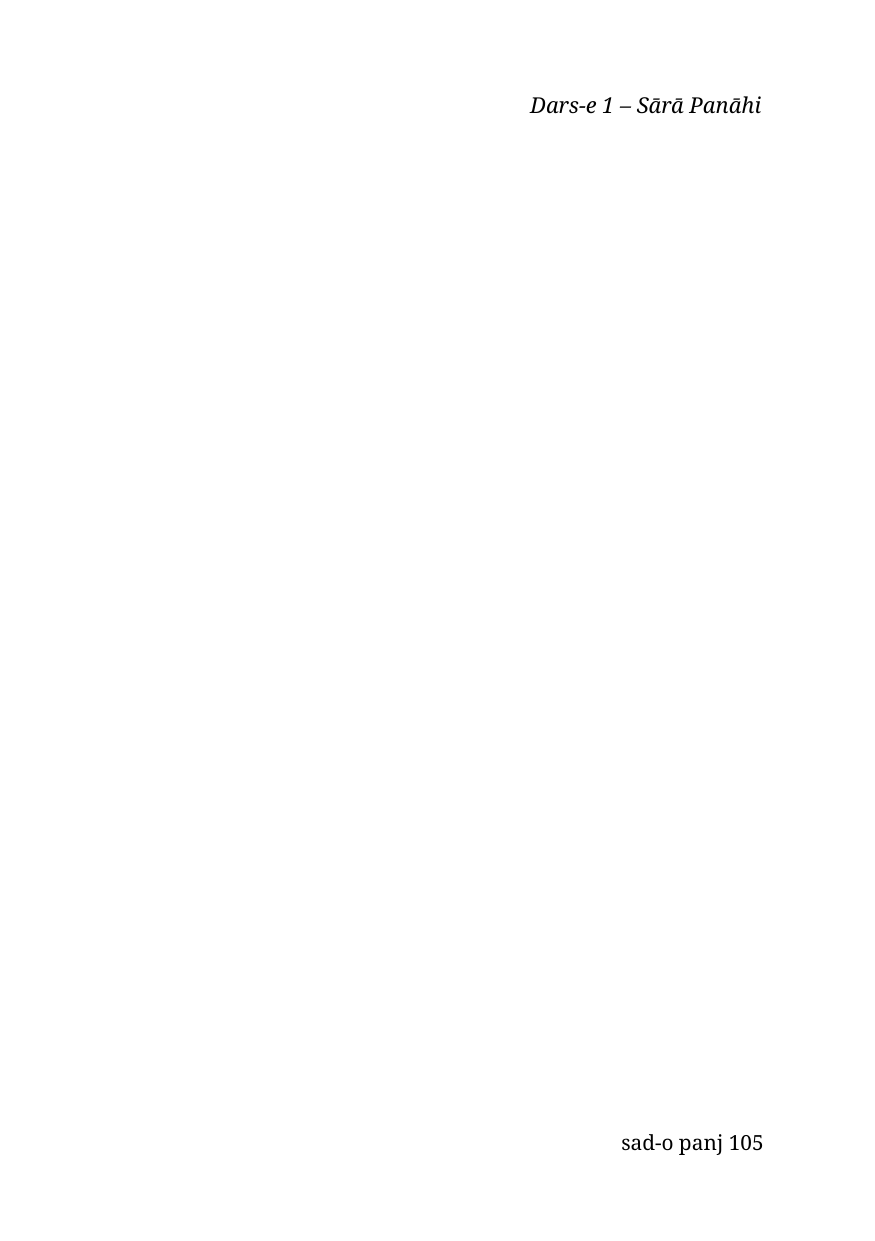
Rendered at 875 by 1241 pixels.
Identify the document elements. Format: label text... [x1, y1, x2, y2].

text sad-o panj 105 [111, 1128, 763, 1157]
